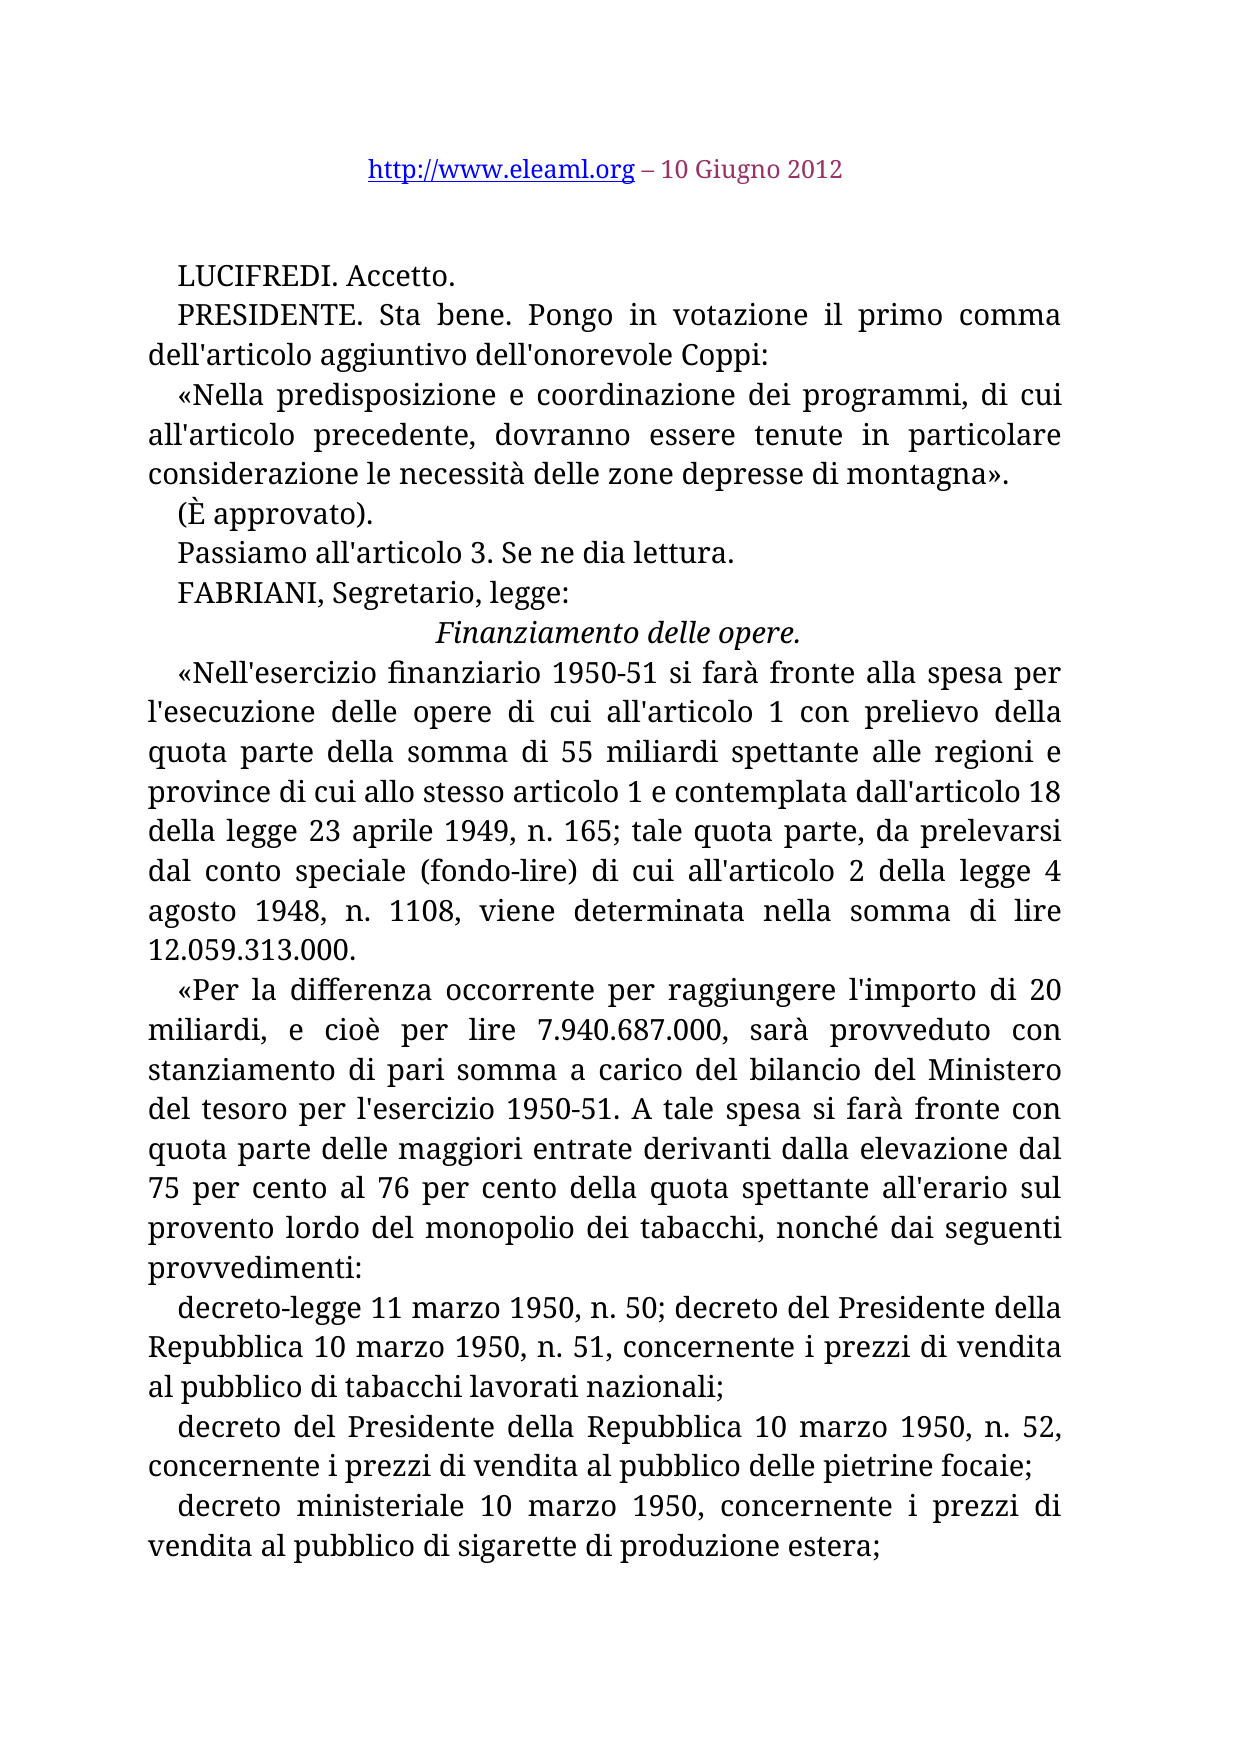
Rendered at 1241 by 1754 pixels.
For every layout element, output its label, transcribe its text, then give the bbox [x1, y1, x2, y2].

text decreto-legge 11 marzo 1950, n. 50; decreto del Presidente della Repubblica 10 marzo 1950, n. 51, concernente i prezzi di vendita al pubblico di tabacchi lavorati nazionali; [148, 1287, 1063, 1406]
text «Nella predisposizione e coordinazione dei programmi, di cui all'articolo precedente, dovranno essere tenute in particolare considerazione le necessità delle zone depresse di montagna». [148, 374, 1063, 493]
text «Per la differenza occorrente per raggiungere l'importo di 20 miliardi, e cioè per lire 7.940.687.000, sarà provveduto con stanziamento di pari somma a carico del bilancio del Ministero del tesoro per l'esercizio 1950-51. A tale spesa si farà fronte con quota parte delle maggiori entrate derivanti dalla elevazione dal 75 per cento al 76 per cento della quota spettante all'erario sul provento lordo del monopolio dei tabacchi, nonché dai seguenti provvedimenti: [148, 969, 1063, 1287]
text decreto ministeriale 10 marzo 1950, concernente i prezzi di vendita al pubblico di sigarette di produzione estera; [148, 1485, 1063, 1565]
text FABRIANI, Segretario, legge: [148, 572, 1063, 612]
text LUCIFREDI. Accetto. [148, 255, 1063, 295]
text Finanziamento delle opere. [148, 612, 1063, 652]
text decreto del Presidente della Repubblica 10 marzo 1950, n. 52, concernente i prezzi di vendita al pubblico delle pietrine focaie; [148, 1406, 1063, 1485]
text (È approvato). [148, 493, 1063, 533]
text PRESIDENTE. Sta bene. Pongo in votazione il primo comma dell'articolo aggiuntivo dell'onorevole Coppi: [148, 295, 1063, 374]
text Passiamo all'articolo 3. Se ne dia lettura. [148, 533, 1063, 572]
text «Nell'esercizio finanziario 1950-51 si farà fronte alla spesa per l'esecuzione delle opere di cui all'articolo 1 con prelievo della quota parte della somma di 55 miliardi spettante alle regioni e province di cui allo stesso articolo 1 e contemplata dall'articolo 18 della legge 23 aprile 1949, n. 165; tale quota parte, da prelevarsi dal conto speciale (fondo-lire) di cui all'articolo 2 della legge 4 agosto 1948, n. 1108, viene determinata nella somma di lire 12.059.313.000. [148, 652, 1063, 969]
